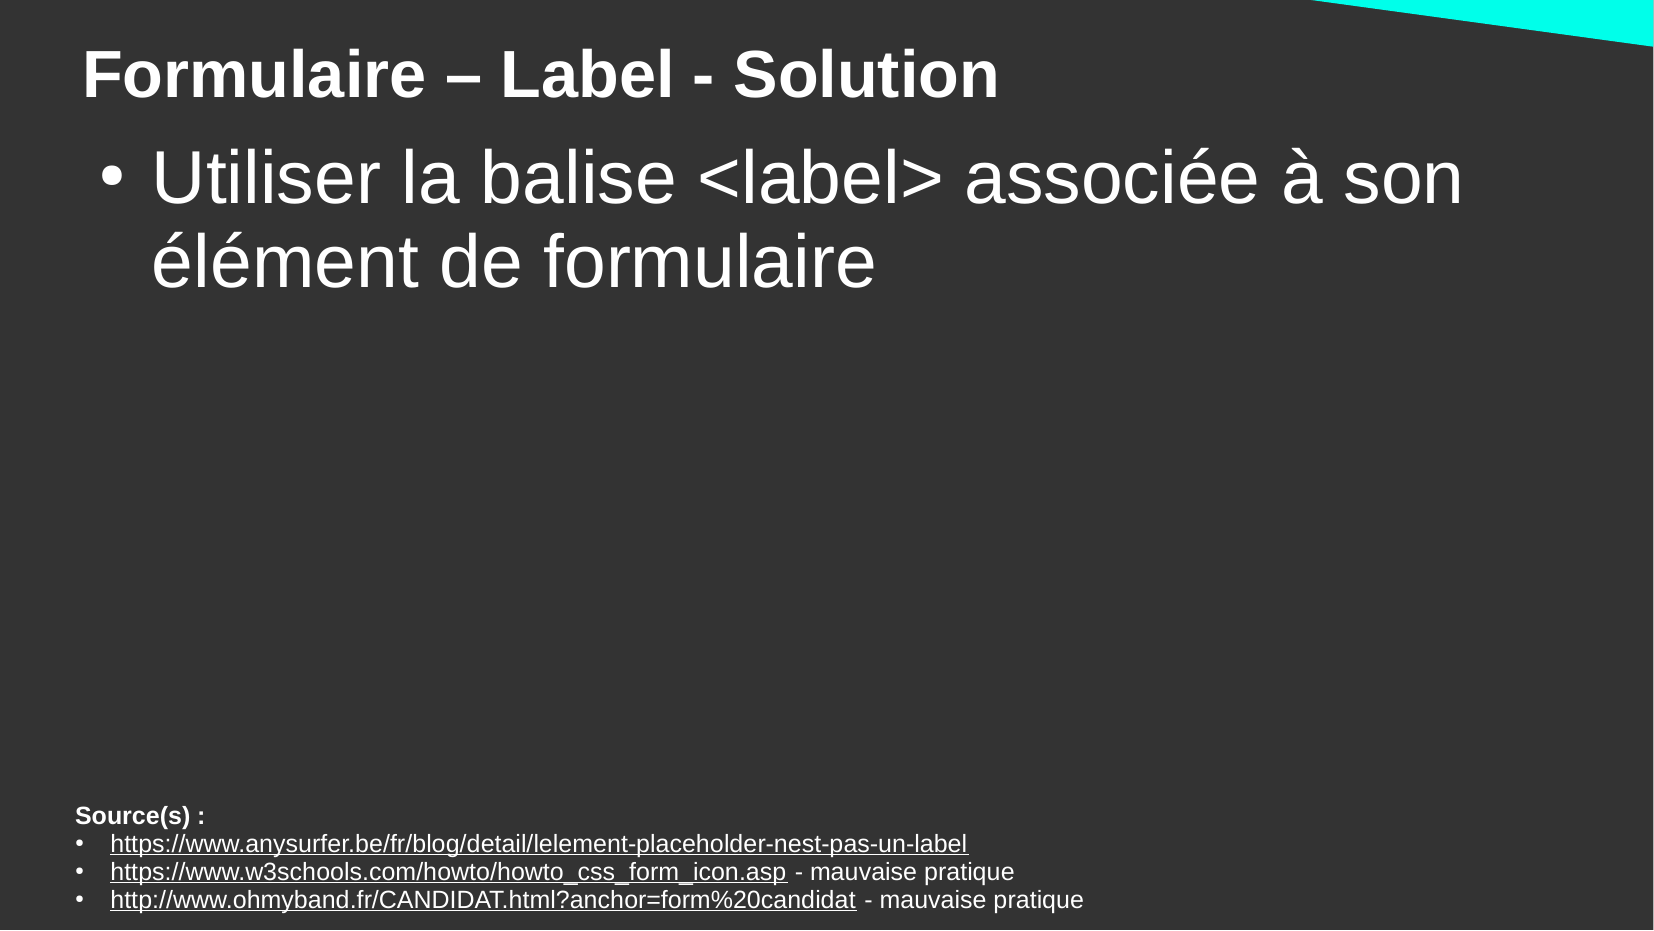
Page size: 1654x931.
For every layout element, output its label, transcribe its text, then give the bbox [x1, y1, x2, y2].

text_box Source(s) : https://www.anysurfer.be/fr/blog/detail/lelement-placeholder-nest-pas-un-label https://www.w3schools.com/howto/howto_css_form_icon.asp - mauvaise pratique http://www.ohmyband.fr/CANDIDAT.html?anchor=form%20candidat - mauvaise pratique [60, 794, 1546, 931]
text_box [1311, 0, 1654, 47]
list Utiliser la balise <label> associée à son élément de formulaire [80, 135, 1620, 709]
title Formulaire – Label - Solution [82, 37, 1571, 114]
